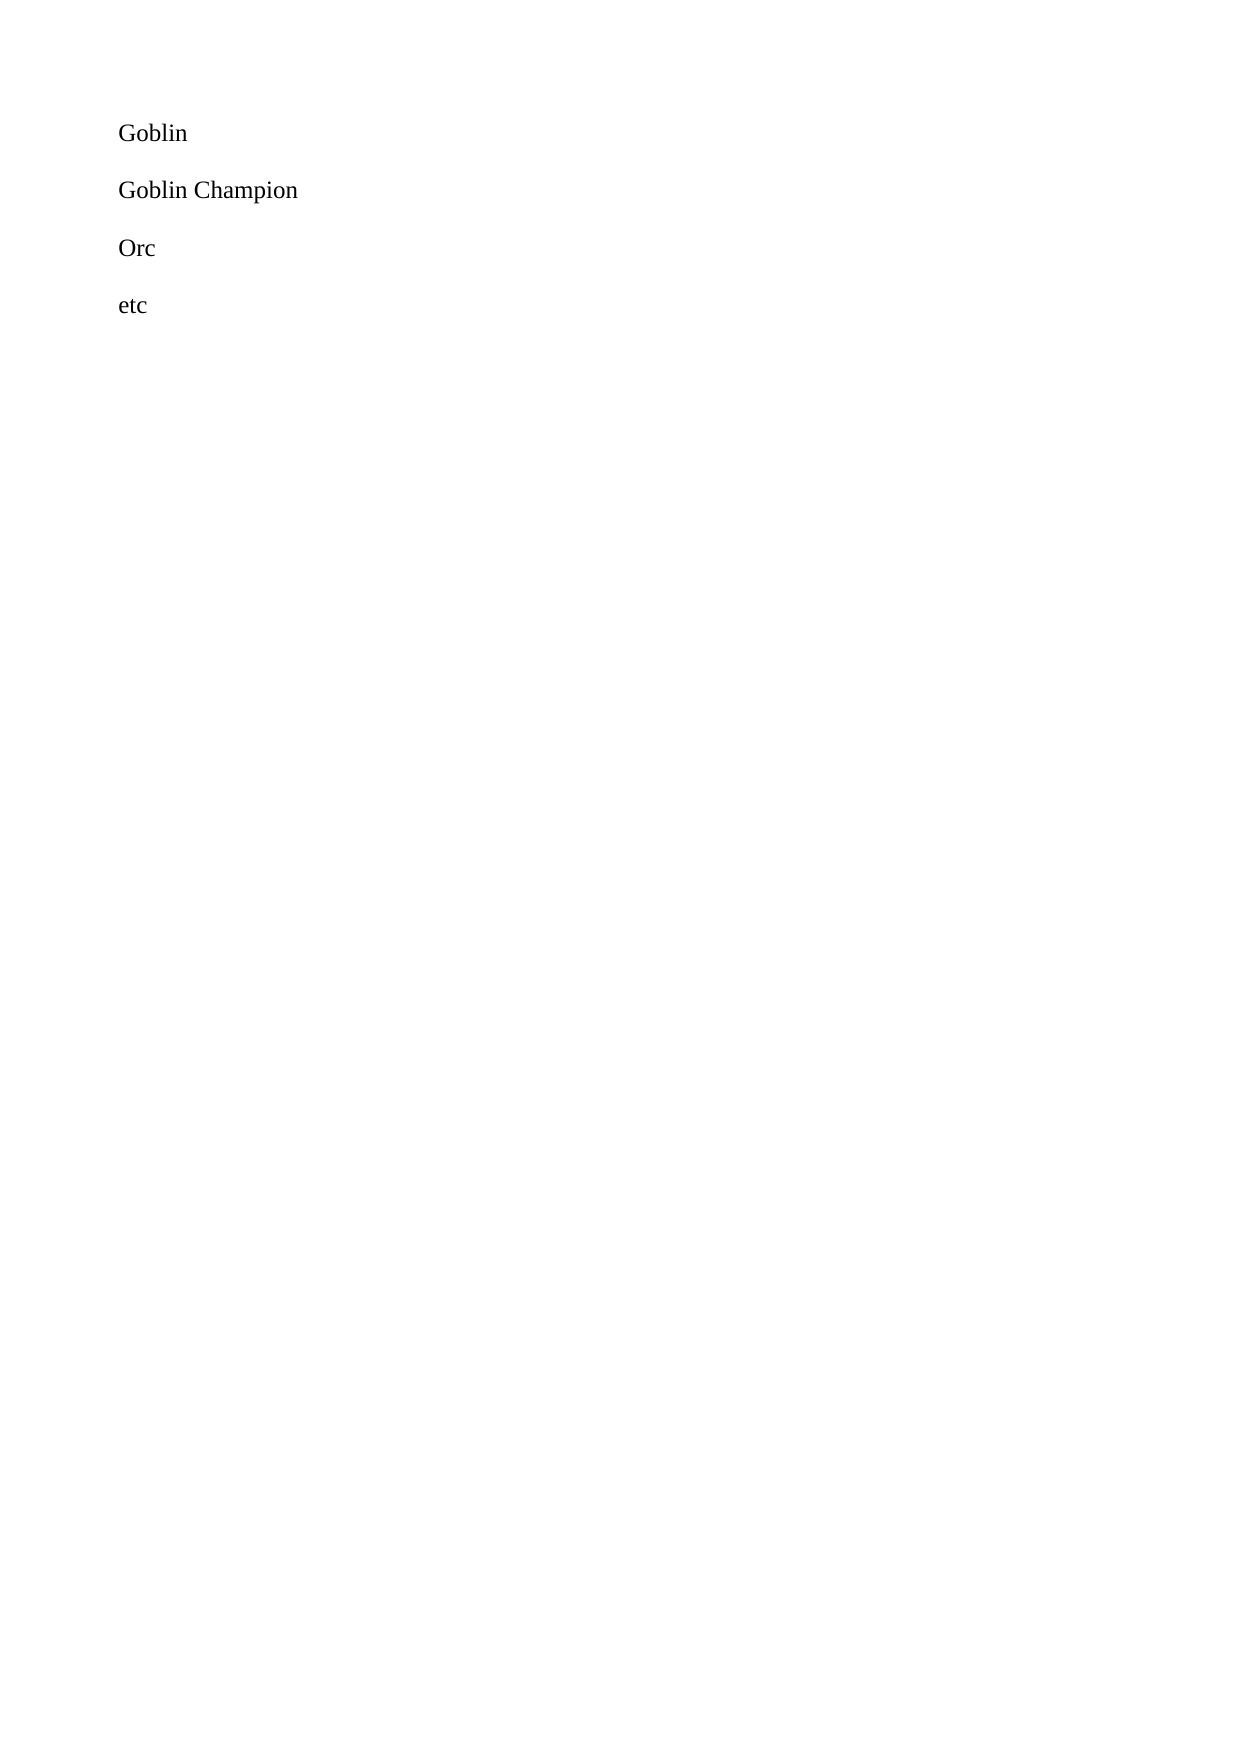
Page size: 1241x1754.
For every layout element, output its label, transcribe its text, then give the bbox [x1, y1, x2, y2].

text Goblin [118, 118, 1122, 147]
text etc [118, 291, 1122, 319]
text Orc [118, 233, 1122, 262]
text Goblin Champion [118, 176, 1122, 204]
